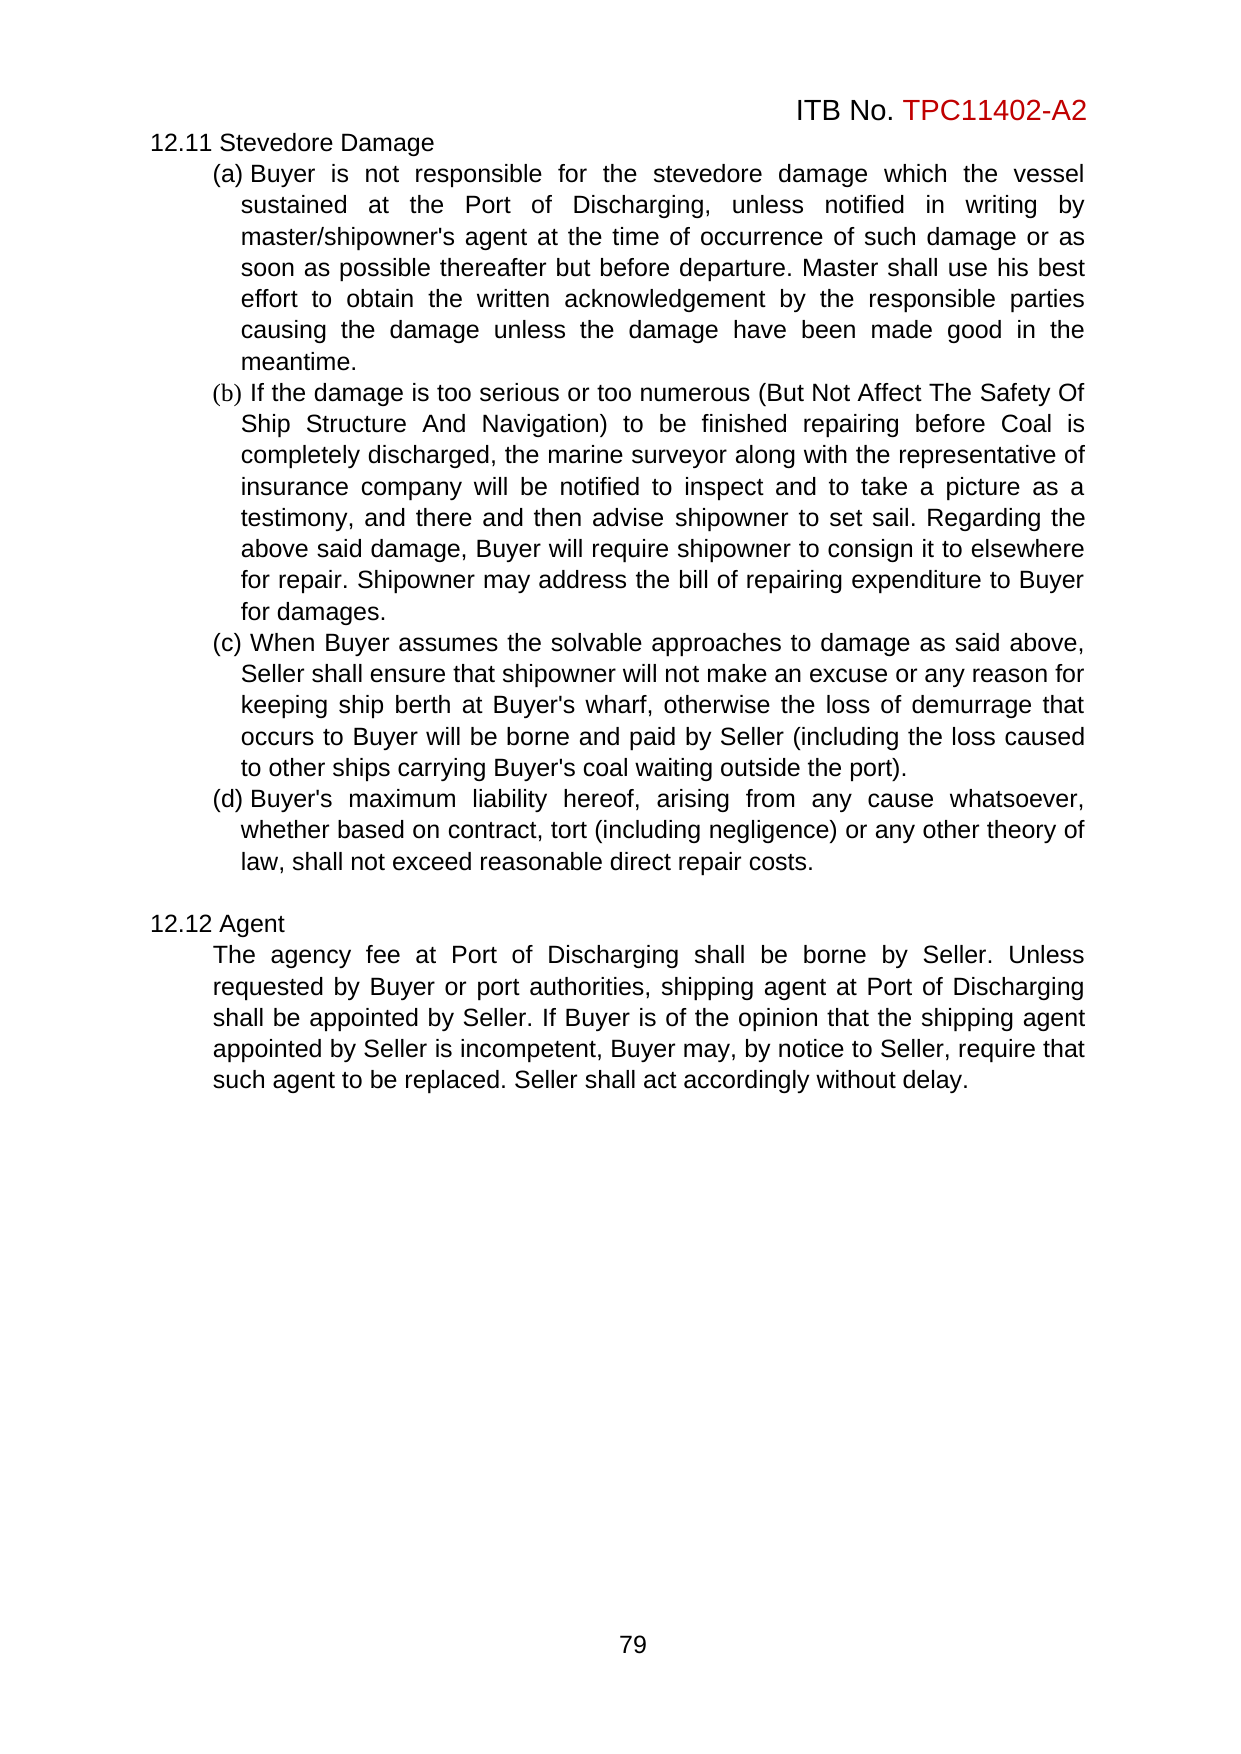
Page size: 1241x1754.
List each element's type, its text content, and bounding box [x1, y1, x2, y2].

text 12.11 Stevedore Damage [150, 126, 1086, 157]
list Buyer's maximum liability hereof, arising from any cause whatsoever, whether based on contract, tort (including negligence) or any other theory of law, shall not exceed reasonable direct repair costs. [212, 782, 1086, 876]
text 12.12 Agent [150, 907, 1087, 939]
list Buyer is not responsible for the stevedore damage which the vessel sustained at the Port of Discharging, unless notified in writing by master/shipowner's agent at the time of occurrence of such damage or as soon as possible thereafter but before departure. Master shall use his best effort to obtain the written acknowledgement by the responsible parties causing the damage unless the damage have been made good in the meantime. [212, 157, 1086, 376]
list If the damage is too serious or too numerous (But Not Affect The Safety Of Ship Structure And Navigation) to be finished repairing before Coal is completely discharged, the marine surveyor along with the representative of insurance company will be notified to inspect and to take a picture as a testimony, and there and then advise shipowner to set sail. Regarding the above said damage, Buyer will require shipowner to consign it to elsewhere for repair. Shipowner may address the bill of repairing expenditure to Buyer for damages. [212, 376, 1086, 626]
text The agency fee at Port of Discharging shall be borne by Seller. Unless requested by Buyer or port authorities, shipping agent at Port of Discharging shall be appointed by Seller. If Buyer is of the opinion that the shipping agent appointed by Seller is incompetent, Buyer may, by notice to Seller, require that such agent to be replaced. Seller shall act accordingly without delay. [213, 939, 1087, 1095]
list When Buyer assumes the solvable approaches to damage as said above, Seller shall ensure that shipowner will not make an excuse or any reason for keeping ship berth at Buyer's wharf, otherwise the loss of demurrage that occurs to Buyer will be borne and paid by Seller (including the loss caused to other ships carrying Buyer's coal waiting outside the port). [212, 626, 1086, 782]
